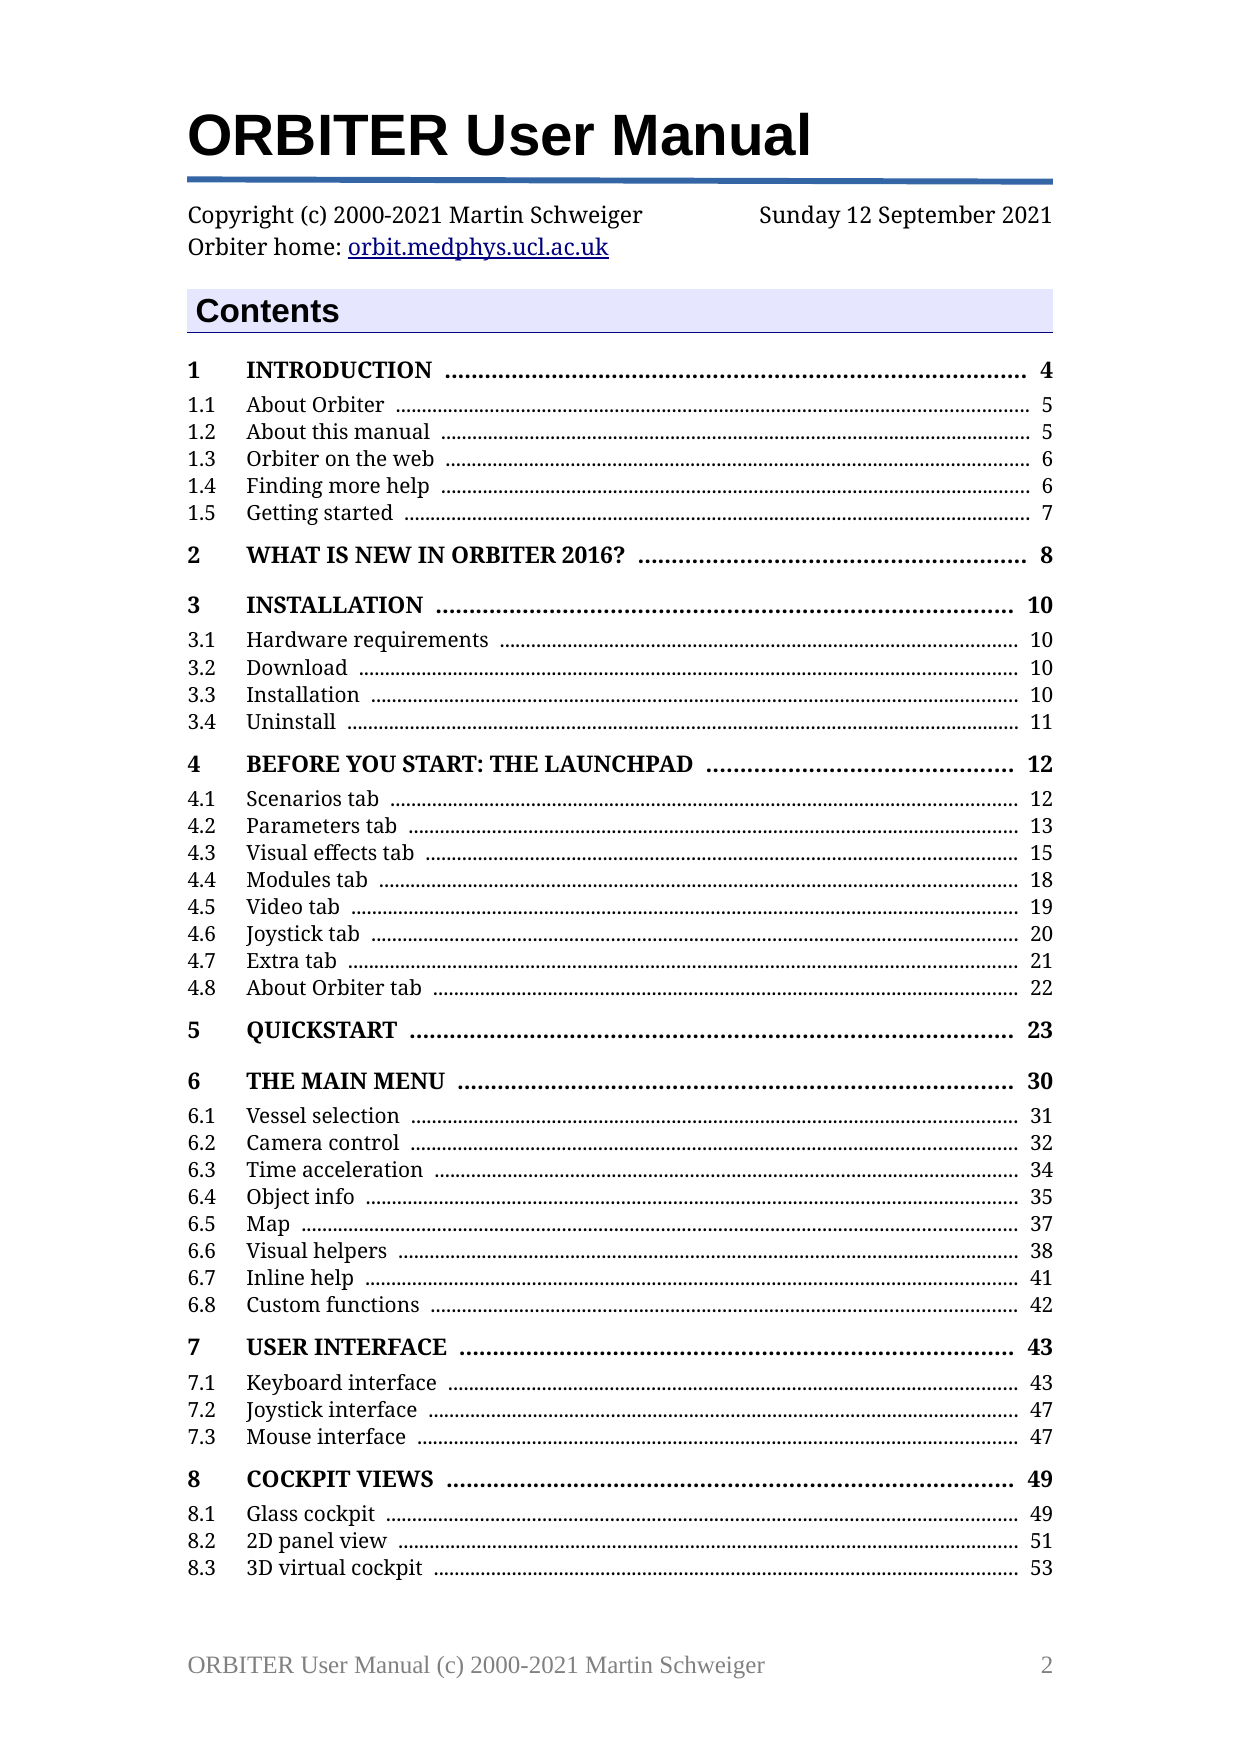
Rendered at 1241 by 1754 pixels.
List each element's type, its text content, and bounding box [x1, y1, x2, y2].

text 4.8 About Orbiter tab 22 [187, 974, 1053, 1001]
text 7.1 Keyboard interface 43 [187, 1368, 1053, 1395]
text 4.5 Video tab 19 [187, 893, 1053, 920]
text 6 The main menu 30 [187, 1064, 1053, 1095]
text 6.4 Object info 35 [187, 1183, 1053, 1210]
text 1 Introduction 4 [187, 353, 1053, 384]
text 4.3 Visual effects tab 15 [187, 839, 1053, 866]
text 1.2 About this manual 5 [187, 418, 1053, 445]
text 4.1 Scenarios tab 12 [187, 784, 1053, 812]
text 7.2 Joystick interface 47 [187, 1395, 1053, 1422]
text 6.7 Inline help 41 [187, 1264, 1053, 1291]
text 7.3 Mouse interface 47 [187, 1422, 1053, 1449]
text 6.3 Time acceleration 34 [187, 1156, 1053, 1183]
text Copyright (c) 2000-2021 Martin Schweiger Sunday 12 September 2021 [187, 199, 1053, 230]
text 4.7 Extra tab 21 [187, 947, 1053, 974]
text 8.1 Glass cockpit 49 [187, 1499, 1053, 1527]
text 1.1 About Orbiter 5 [187, 391, 1053, 418]
text 6.2 Camera control 32 [187, 1128, 1053, 1156]
text 7 User interface 43 [187, 1331, 1053, 1362]
text 5 Quickstart 23 [187, 1014, 1053, 1045]
text 3.4 Uninstall 11 [187, 707, 1053, 734]
text 8.2 2D panel view 51 [187, 1527, 1053, 1554]
text 6.5 Map 37 [187, 1210, 1053, 1237]
subtitle Contents [187, 289, 1053, 332]
text 4.4 Modules tab 18 [187, 866, 1053, 893]
text 8.3 3D virtual cockpit 53 [187, 1554, 1053, 1581]
text 1.3 Orbiter on the web 6 [187, 445, 1053, 472]
text 6.8 Custom functions 42 [187, 1291, 1053, 1318]
text 3.1 Hardware requirements 10 [187, 626, 1053, 653]
text 3.3 Installation 10 [187, 680, 1053, 707]
text 4.6 Joystick tab 20 [187, 920, 1053, 947]
text 6.6 Visual helpers 38 [187, 1237, 1053, 1264]
text 2 What is new in Orbiter 2016? 8 [187, 539, 1053, 570]
text 1.4 Finding more help 6 [187, 472, 1053, 499]
text 6.1 Vessel selection 31 [187, 1101, 1053, 1128]
text ORBITER User Manual [187, 100, 1053, 167]
text 8 Cockpit views 49 [187, 1462, 1053, 1493]
text 4.2 Parameters tab 13 [187, 812, 1053, 839]
text 3.2 Download 10 [187, 653, 1053, 680]
text 1.5 Getting started 7 [187, 499, 1053, 526]
text 3 Installation 10 [187, 589, 1053, 620]
text Orbiter home: orbit.medphys.ucl.ac.uk [187, 230, 1053, 261]
text 4 Before you start: The Launchpad 12 [187, 747, 1053, 778]
